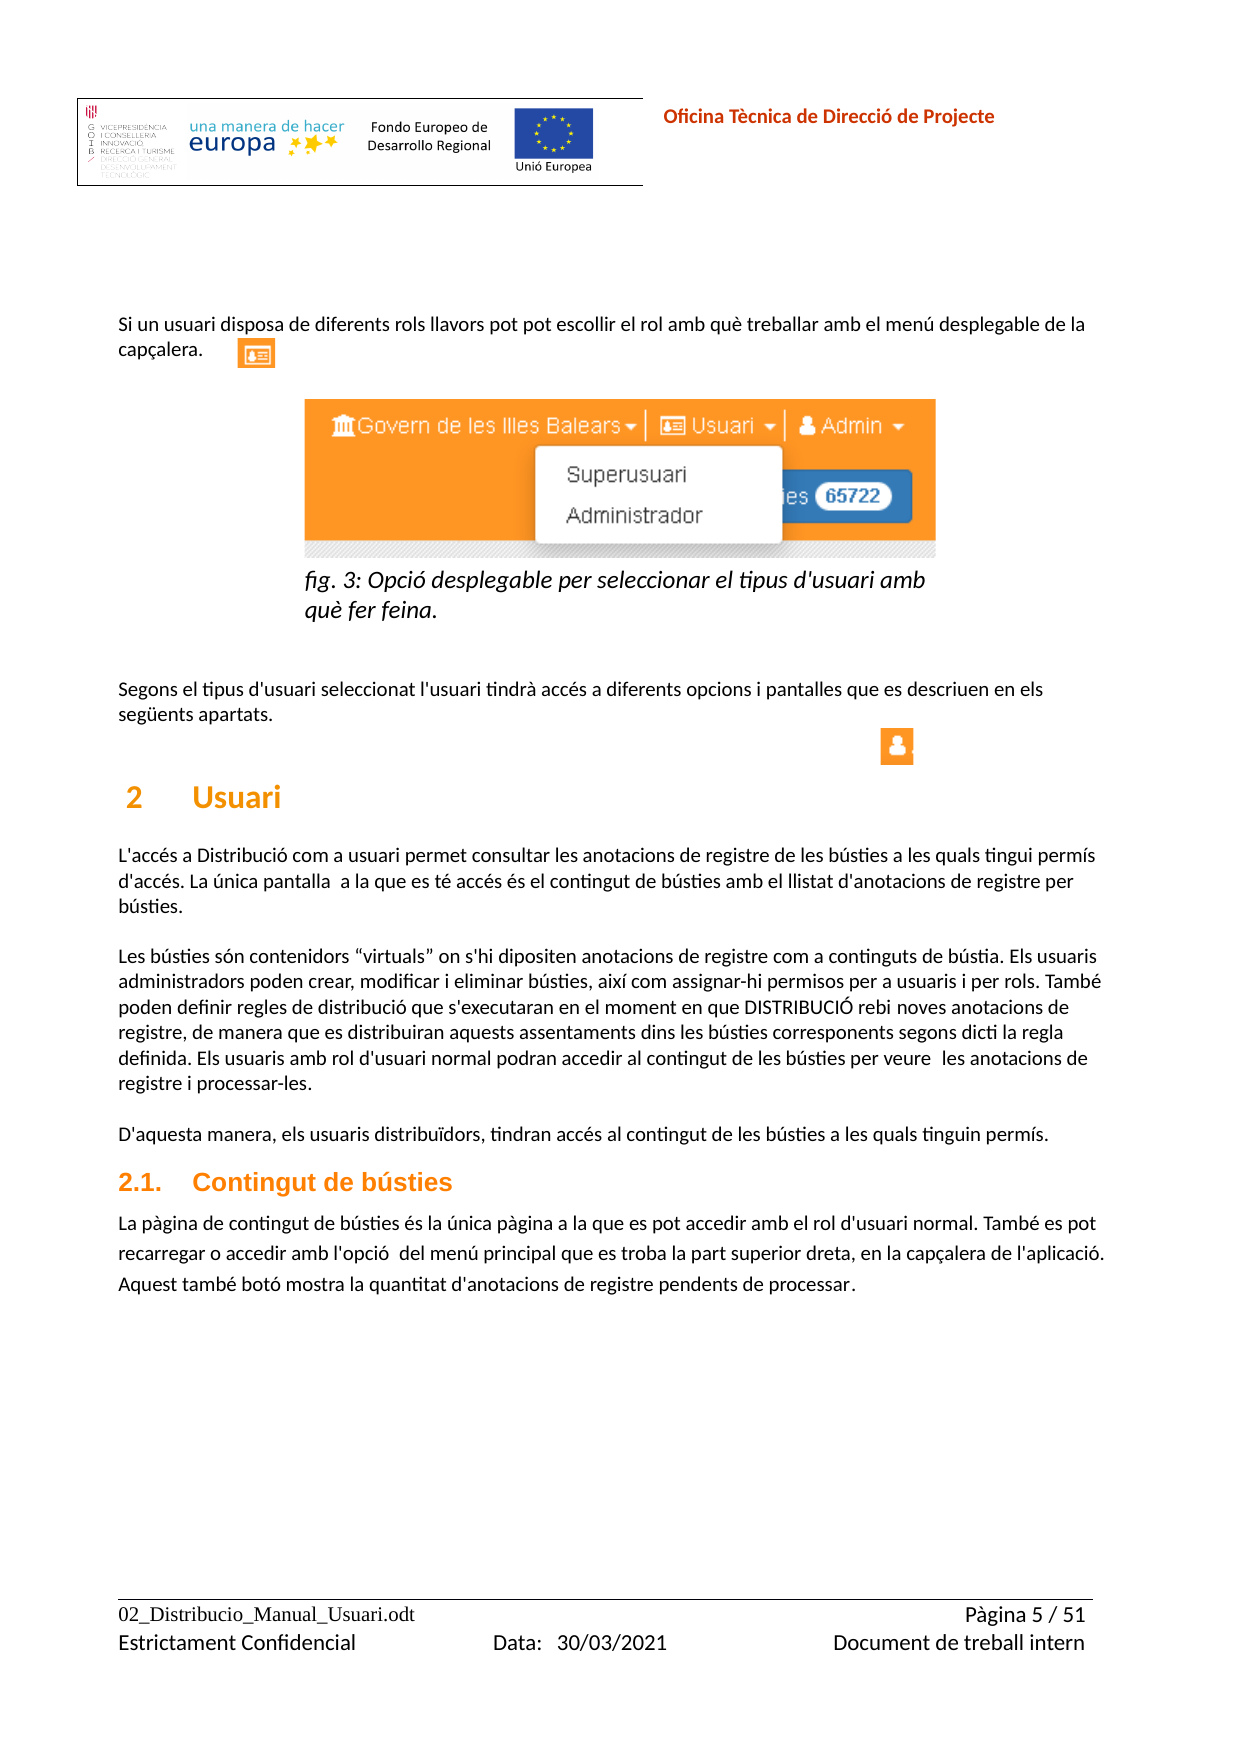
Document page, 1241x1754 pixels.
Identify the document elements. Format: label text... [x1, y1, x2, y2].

text D'aquesta manera, els usuaris distribuïdors, tindran accés al contingut de les bústies a les quals tinguin permís. [118, 1121, 1122, 1146]
text Segons el tipus d'usuari seleccionat l'usuari tindrà accés a diferents opcions i pantalles que es descriuen en els següents apartats. [118, 676, 1122, 727]
picture [304, 399, 936, 558]
picture [237, 338, 275, 368]
text Les bústies són contenidors “virtuals” on s'hi dipositen anotacions de registre com a continguts de bústia. Els usuaris administradors poden crear, modificar i eliminar bústies, així com assignar-hi permisos per a usuaris i per rols. També poden definir regles de distribució que s'executaran en el moment en que DISTRIBUCIÓ rebi noves anotacions de registre, de manera que es distribuiran aquests assentaments dins les bústies corresponents segons dicti la regla definida. Els usuaris amb rol d'usuari normal podran accedir al contingut de les bústies per veure les anotacions de registre i processar-les. [118, 943, 1122, 1096]
picture [82, 103, 181, 180]
text L'accés a Distribució com a usuari permet consultar les anotacions de registre de les bústies a les quals tingui permís d'accés. La única pantalla a la que es té accés és el contingut de bústies amb el llistat d'anotacions de registre per bústies. [118, 843, 1122, 919]
text fig. 3: Opció desplegable per seleccionar el tipus d'usuari amb què fer feina. [304, 558, 936, 625]
picture [880, 728, 914, 765]
text Si un usuari disposa de diferents rols llavors pot pot escollir el rol amb què treballar amb el menú desplegable de la capçalera. [118, 311, 1122, 362]
picture [187, 103, 599, 180]
subtitle Contingut de bústies [118, 1167, 1122, 1197]
subtitle Usuari [118, 777, 1122, 817]
text La pàgina de contingut de bústies és la única pàgina a la que es pot accedir amb el rol d'usuari normal. També es pot recarregar o accedir amb l'opció del menú principal que es troba la part superior dreta, en la capçalera de l'aplicació. Aquest també botó mostra la quantitat d'anotacions de registre pendents de processar. [118, 1210, 1122, 1296]
